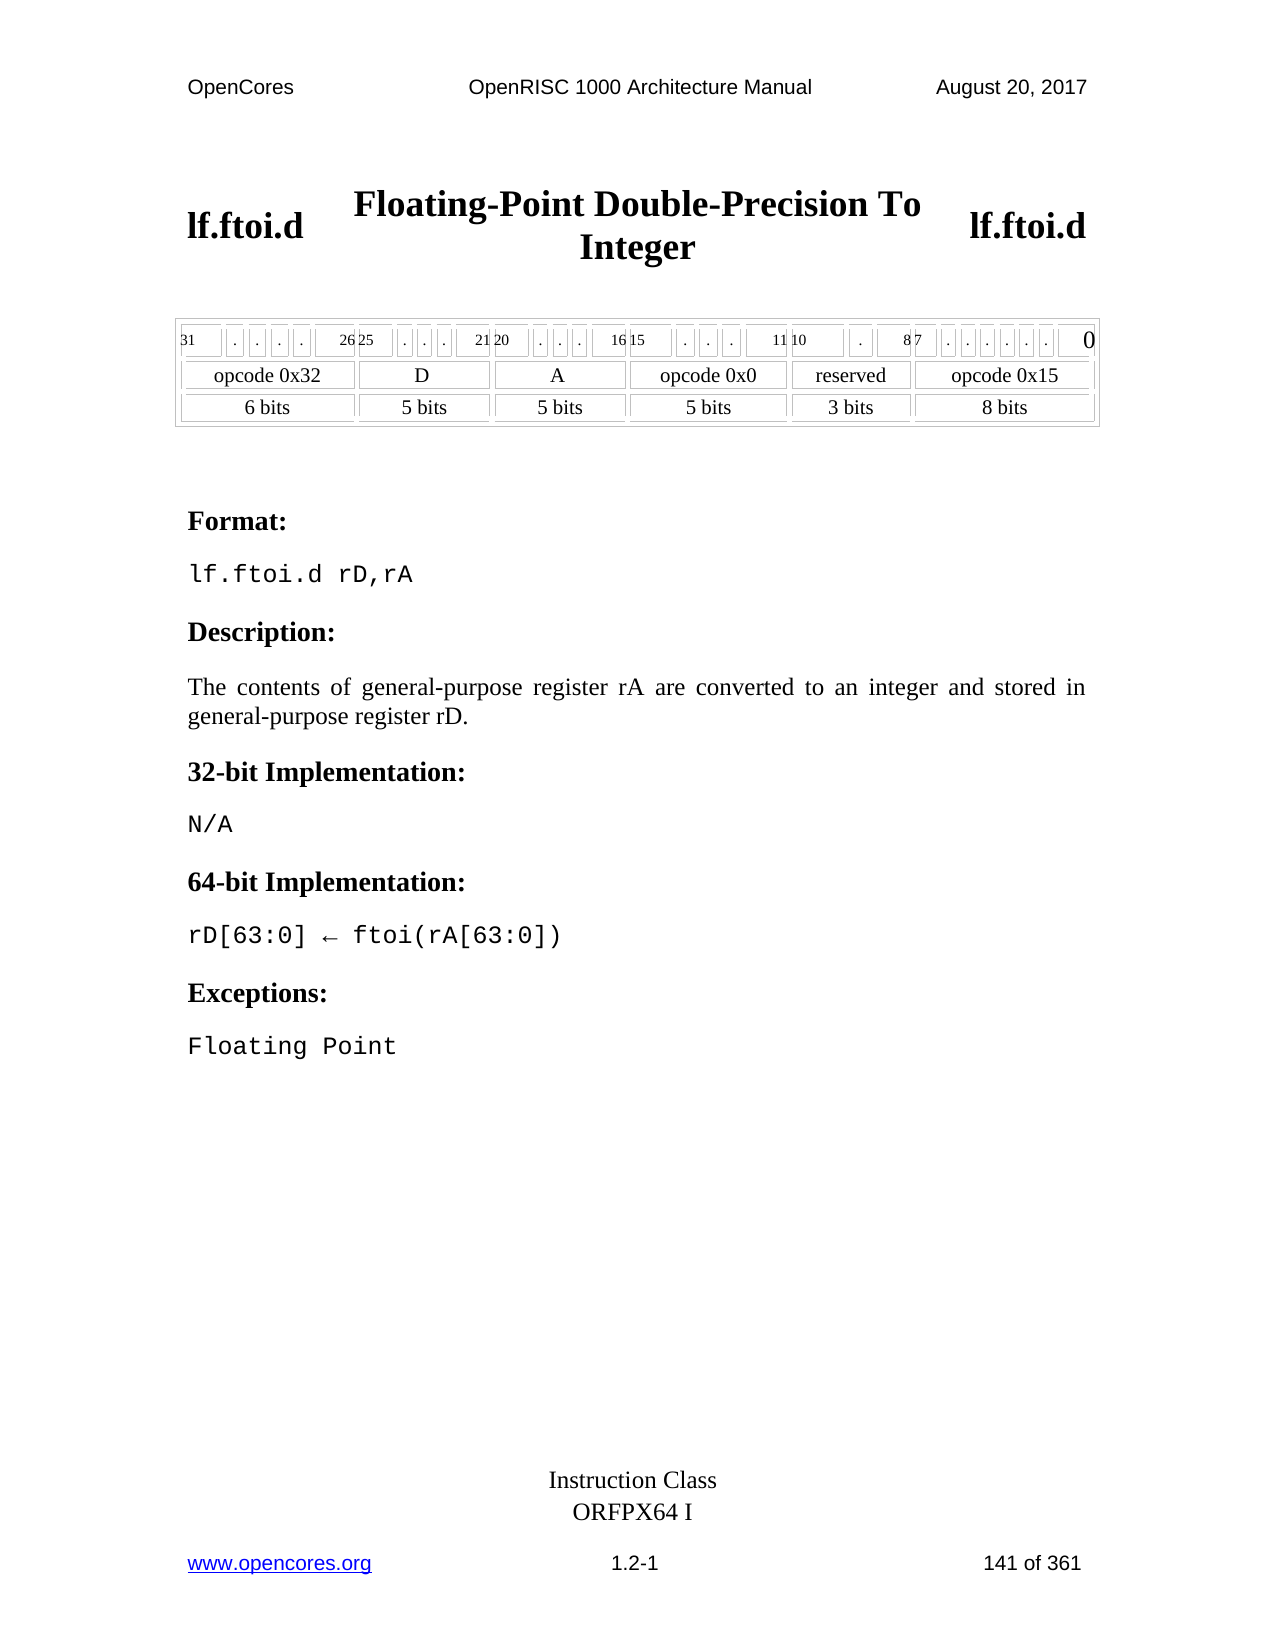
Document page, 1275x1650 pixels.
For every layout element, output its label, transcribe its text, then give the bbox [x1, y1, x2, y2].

text lf.ftoi.d rD,rA [187, 561, 1087, 590]
text 32-bit Implementation: [187, 755, 1087, 787]
text The contents of general-purpose register rA are converted to an integer and stored in general-purpose register rD. [187, 672, 1087, 730]
text Format: [187, 504, 1087, 536]
text 64-bit Implementation: [187, 865, 1087, 898]
text rD[63:0] ← ftoi(rA[63:0]) [187, 923, 1087, 951]
text Floating Point [187, 1033, 1087, 1062]
text N/A [187, 812, 1087, 840]
text Exceptions: [187, 976, 1087, 1008]
text Description: [187, 615, 1087, 647]
